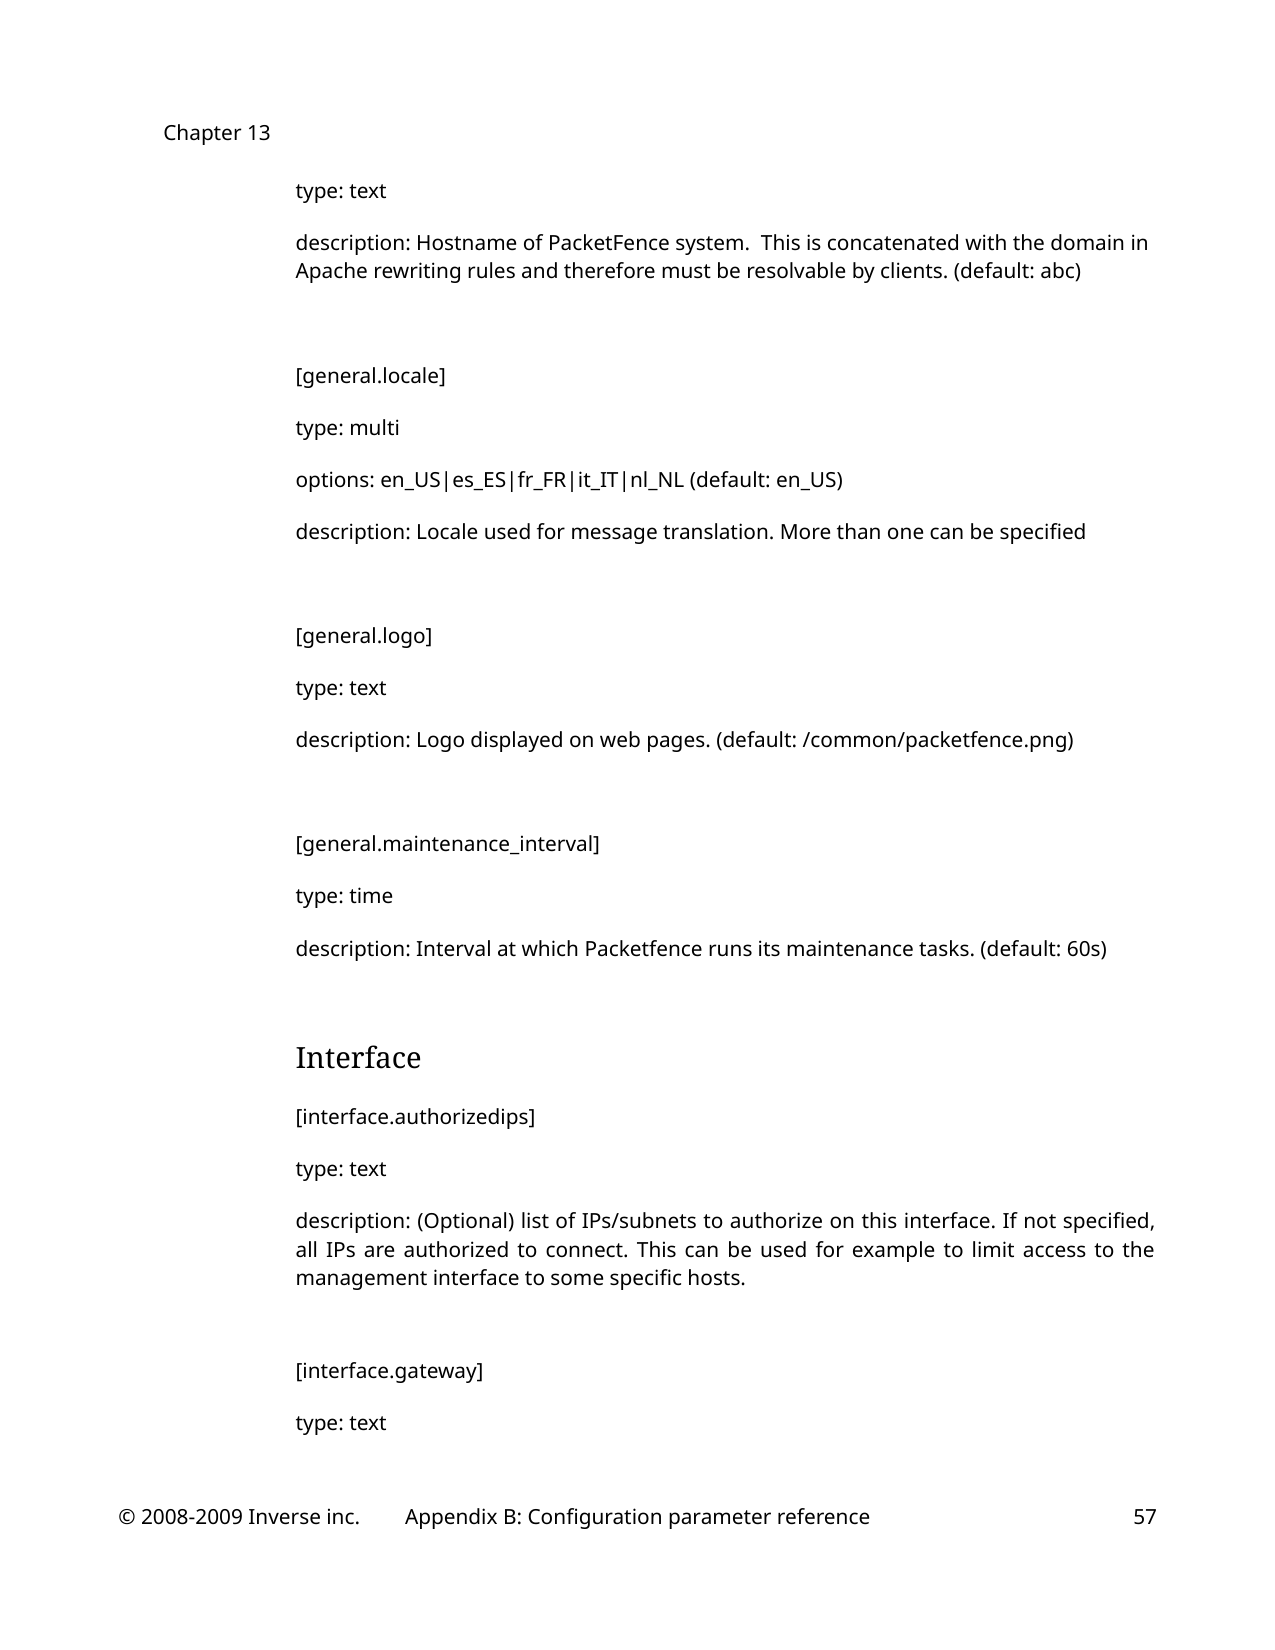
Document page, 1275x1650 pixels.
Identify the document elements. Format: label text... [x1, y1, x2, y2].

text [interface.gateway] [295, 1356, 1157, 1385]
text description: Hostname of PacketFence system. This is concatenated with the domain in Apache rewriting rules and therefore must be resolvable by clients. (default: abc) [295, 228, 1157, 285]
text type: multi [295, 413, 1157, 441]
text description: Interval at which Packetfence runs its maintenance tasks. (default: 60s) [295, 934, 1157, 962]
text type: text [295, 1408, 1157, 1437]
text description: (Optional) list of IPs/subnets to authorize on this interface. If not specified, all IPs are authorized to connect. This can be used for example to limit access to the management interface to some specific hosts. [295, 1206, 1157, 1292]
text description: Locale used for message translation. More than one can be specified [295, 517, 1157, 545]
subtitle Interface [295, 1038, 1157, 1077]
text type: time [295, 882, 1157, 910]
text type: text [295, 673, 1157, 702]
text [general.logo] [295, 621, 1157, 649]
text description: Logo displayed on web pages. (default: /common/packetfence.png) [295, 725, 1157, 754]
text [interface.authorizedips] [295, 1102, 1157, 1131]
text options: en_US|es_ES|fr_FR|it_IT|nl_NL (default: en_US) [295, 465, 1157, 493]
text type: text [295, 176, 1157, 204]
text [general.locale] [295, 361, 1157, 389]
text type: text [295, 1154, 1157, 1183]
text [general.maintenance_interval] [295, 829, 1157, 858]
